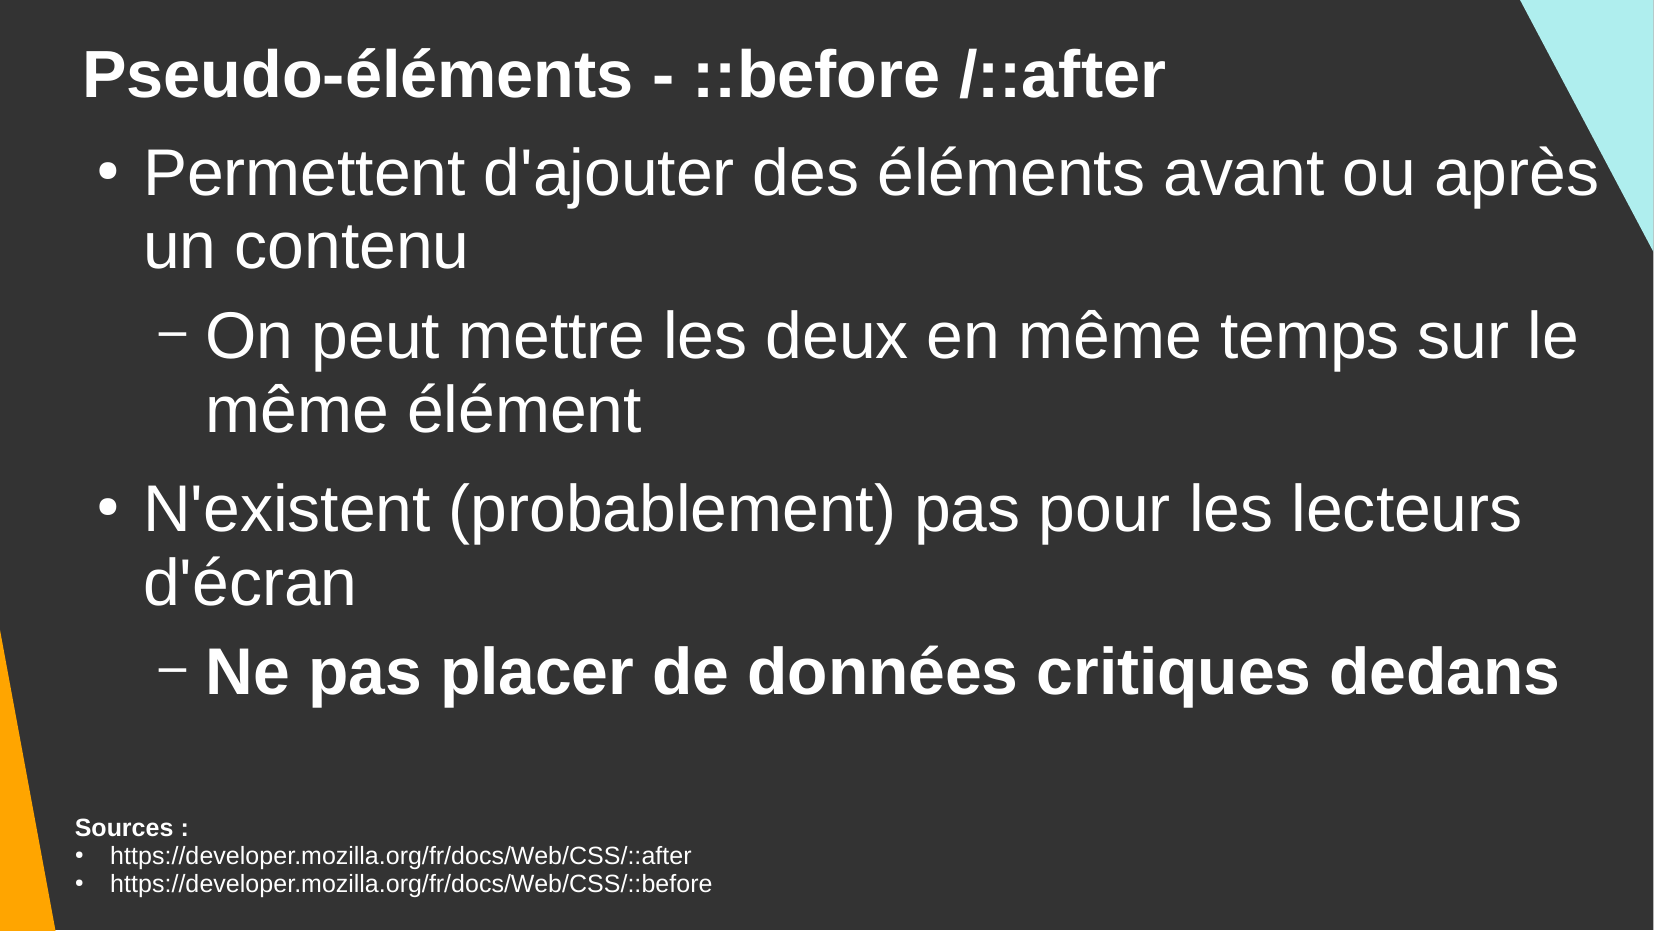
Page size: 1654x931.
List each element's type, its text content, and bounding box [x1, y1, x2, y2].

text_box [0, 629, 56, 931]
title Pseudo-éléments - ::before /::after [82, 37, 1571, 114]
list Permettent d'ajouter des éléments avant ou après un contenu On peut mettre les deux en même temps sur le même élément N'existent (probablement) pas pour les lecteurs d'écran Ne pas placer de données critiques dedans [80, 135, 1605, 762]
text_box Sources : https://developer.mozilla.org/fr/docs/Web/CSS/::after https://developer.mozilla.org/fr/docs/Web/CSS/::before [60, 806, 1546, 931]
text_box [1520, 0, 1654, 254]
